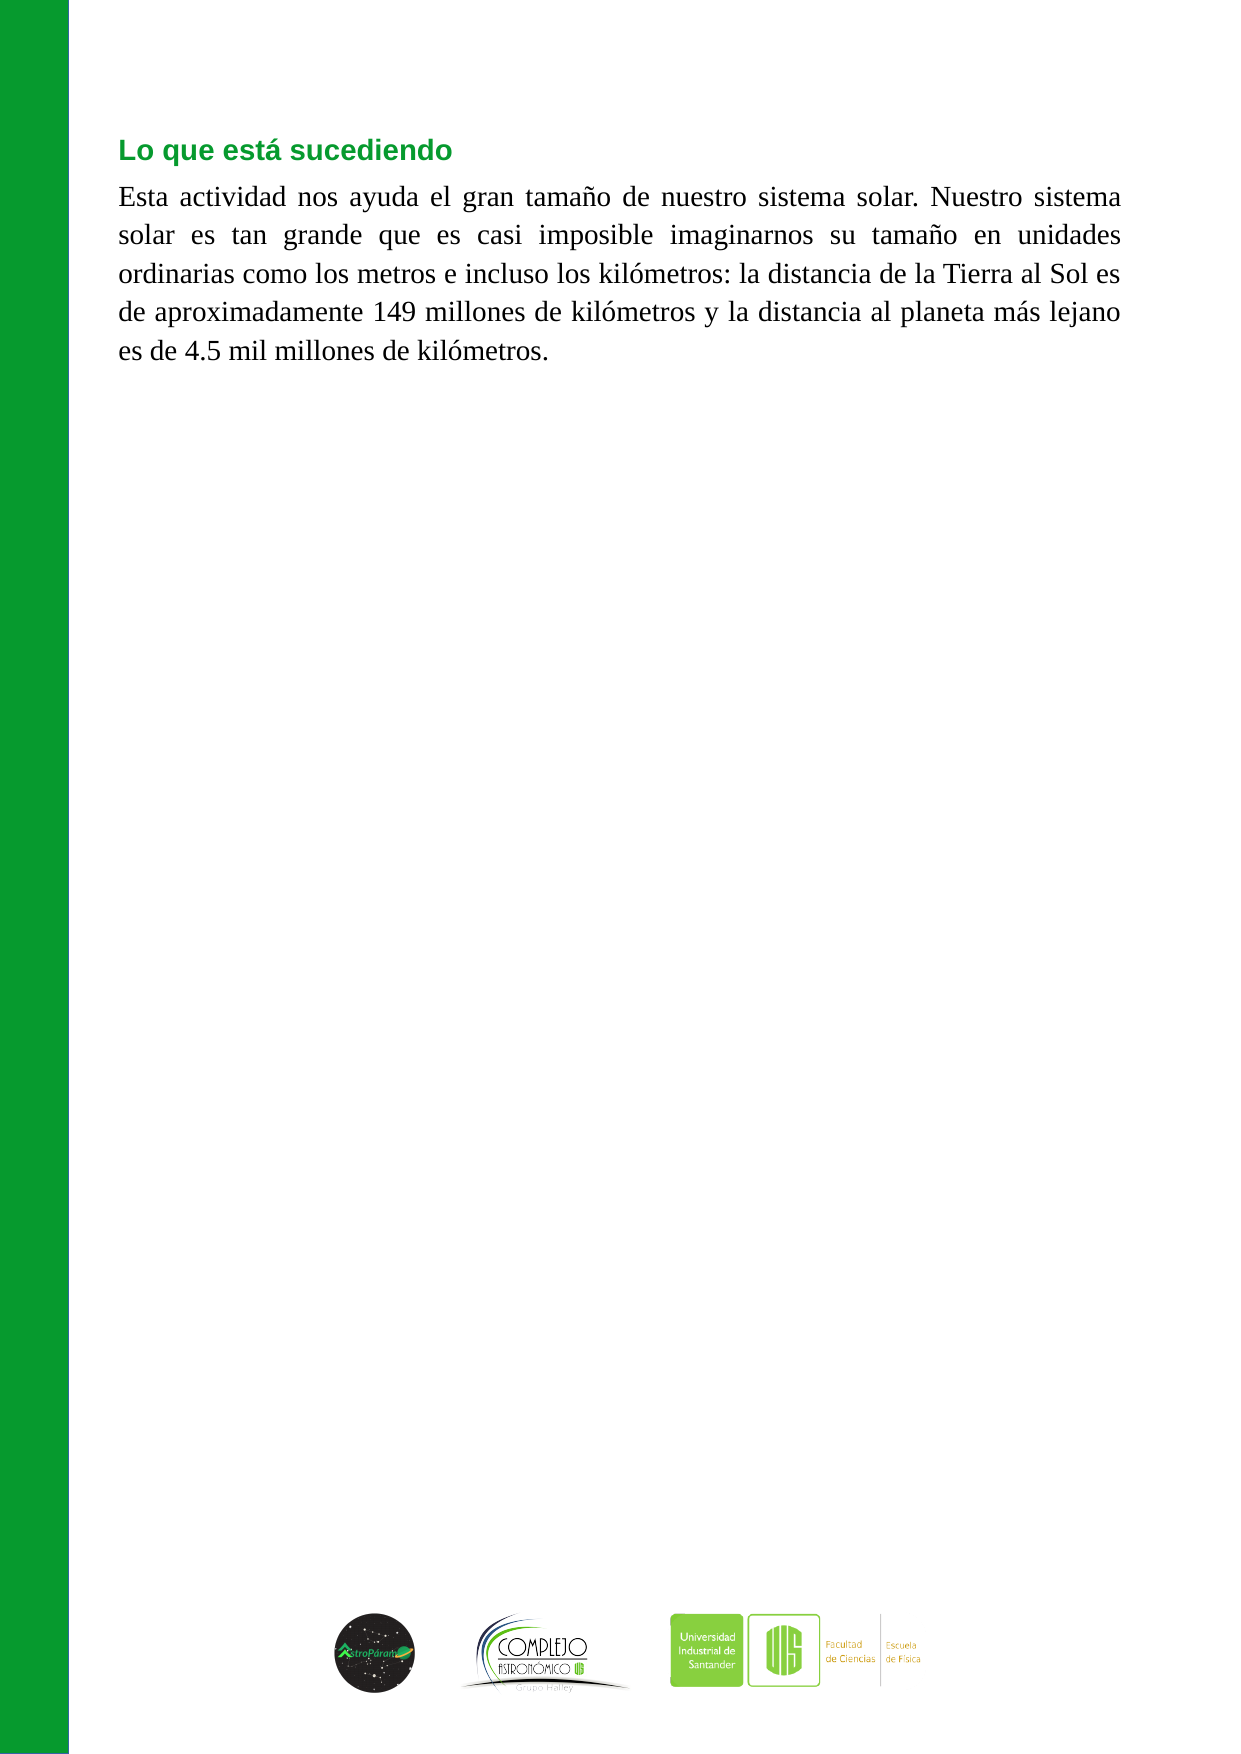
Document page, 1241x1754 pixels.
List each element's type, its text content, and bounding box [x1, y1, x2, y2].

text Esta actividad nos ayuda el gran tamaño de nuestro sistema solar. Nuestro sistema solar es tan grande que es casi imposible imaginarnos su tamaño en unidades ordinarias como los metros e incluso los kilómetros: la distancia de la Tierra al Sol es de aproximadamente 149 millones de kilómetros y la distancia al planeta más lejano es de 4.5 mil millones de kilómetros. [118, 179, 1122, 367]
picture [333, 1612, 416, 1694]
picture [667, 1612, 926, 1690]
picture [458, 1612, 633, 1695]
subtitle Lo que está sucediendo [118, 133, 1122, 166]
